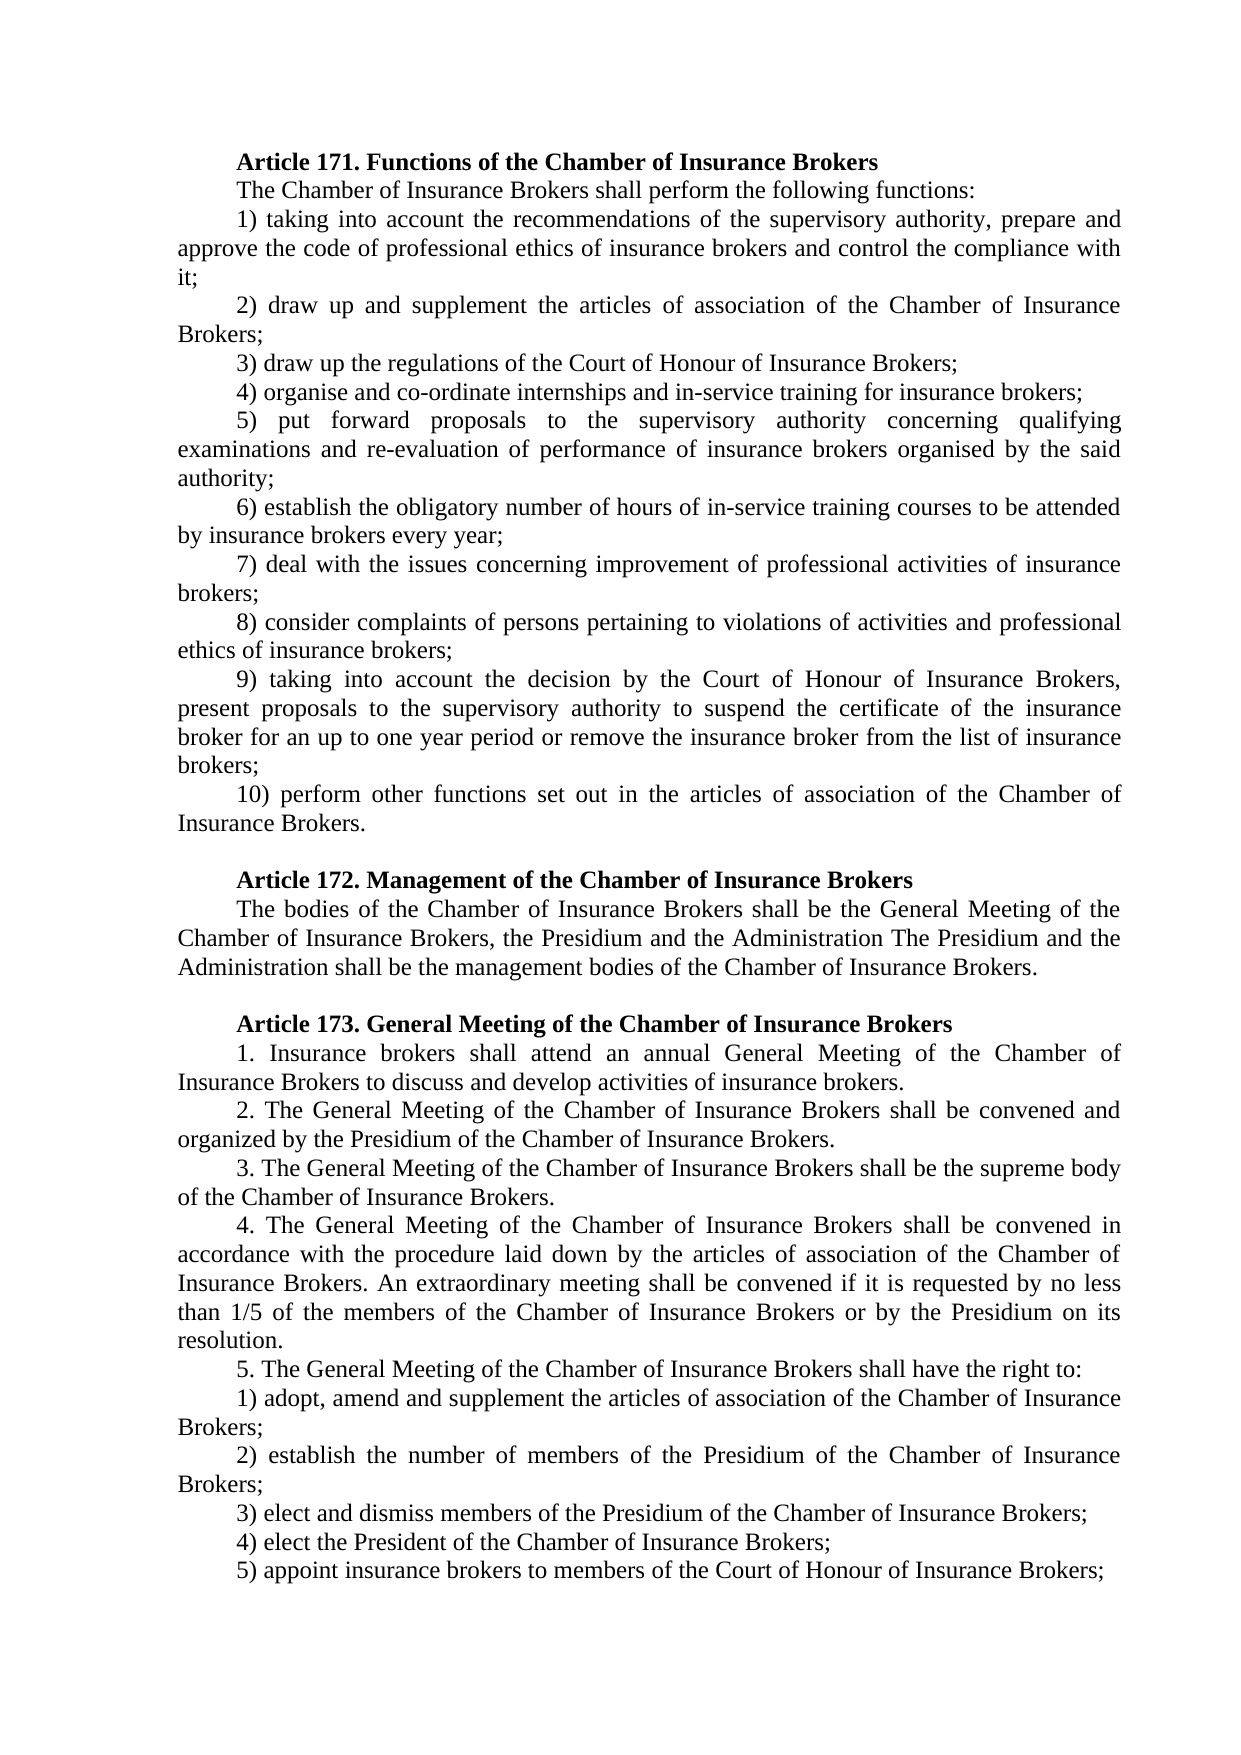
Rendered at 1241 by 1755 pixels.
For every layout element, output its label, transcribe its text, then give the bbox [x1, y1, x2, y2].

text 3. The General Meeting of the Chamber of Insurance Brokers shall be the supreme body of the Chamber of Insurance Brokers. [177, 1153, 1122, 1211]
text 6) establish the obligatory number of hours of in-service training courses to be attended by insurance brokers every year; [177, 492, 1122, 549]
text 3) draw up the regulations of the Court of Honour of Insurance Brokers; [177, 348, 1122, 377]
text 3) elect and dismiss members of the Presidium of the Chamber of Insurance Brokers; [177, 1498, 1122, 1527]
text 1. Insurance brokers shall attend an annual General Meeting of the Chamber of Insurance Brokers to discuss and develop activities of insurance brokers. [177, 1038, 1122, 1096]
text Article 172. Management of the Chamber of Insurance Brokers [177, 866, 1122, 894]
text The Chamber of Insurance Brokers shall perform the following functions: [177, 176, 1122, 204]
text 5) appoint insurance brokers to members of the Court of Honour of Insurance Brokers; [177, 1556, 1122, 1584]
text The bodies of the Chamber of Insurance Brokers shall be the General Meeting of the Chamber of Insurance Brokers, the Presidium and the Administration The Presidium and the Administration shall be the management bodies of the Chamber of Insurance Brokers. [177, 894, 1122, 981]
text 2) draw up and supplement the articles of association of the Chamber of Insurance Brokers; [177, 291, 1122, 348]
text 10) perform other functions set out in the articles of association of the Chamber of Insurance Brokers. [177, 779, 1122, 837]
text 4. The General Meeting of the Chamber of Insurance Brokers shall be convened in accordance with the procedure laid down by the articles of association of the Chamber of Insurance Brokers. An extraordinary meeting shall be convened if it is requested by no less than 1/5 of the members of the Chamber of Insurance Brokers or by the Presidium on its resolution. [177, 1211, 1122, 1354]
text 5) put forward proposals to the supervisory authority concerning qualifying examinations and re-evaluation of performance of insurance brokers organised by the said authority; [177, 406, 1122, 492]
text 1) adopt, amend and supplement the articles of association of the Chamber of Insurance Brokers; [177, 1383, 1122, 1441]
text 2) establish the number of members of the Presidium of the Chamber of Insurance Brokers; [177, 1441, 1122, 1498]
text 8) consider complaints of persons pertaining to violations of activities and professional ethics of insurance brokers; [177, 607, 1122, 664]
text Article 171. Functions of the Chamber of Insurance Brokers [177, 147, 1122, 176]
text 4) organise and co-ordinate internships and in-service training for insurance brokers; [177, 377, 1122, 406]
text 1) taking into account the recommendations of the supervisory authority, prepare and approve the code of professional ethics of insurance brokers and control the compliance with it; [177, 204, 1122, 291]
text Article 173. General Meeting of the Chamber of Insurance Brokers [177, 1009, 1122, 1038]
text 2. The General Meeting of the Chamber of Insurance Brokers shall be convened and organized by the Presidium of the Chamber of Insurance Brokers. [177, 1096, 1122, 1153]
text 7) deal with the issues concerning improvement of professional activities of insurance brokers; [177, 549, 1122, 607]
text 9) taking into account the decision by the Court of Honour of Insurance Brokers, present proposals to the supervisory authority to suspend the certificate of the insurance broker for an up to one year period or remove the insurance broker from the list of insurance brokers; [177, 664, 1122, 779]
text 5. The General Meeting of the Chamber of Insurance Brokers shall have the right to: [177, 1354, 1122, 1383]
text 4) elect the President of the Chamber of Insurance Brokers; [177, 1527, 1122, 1556]
